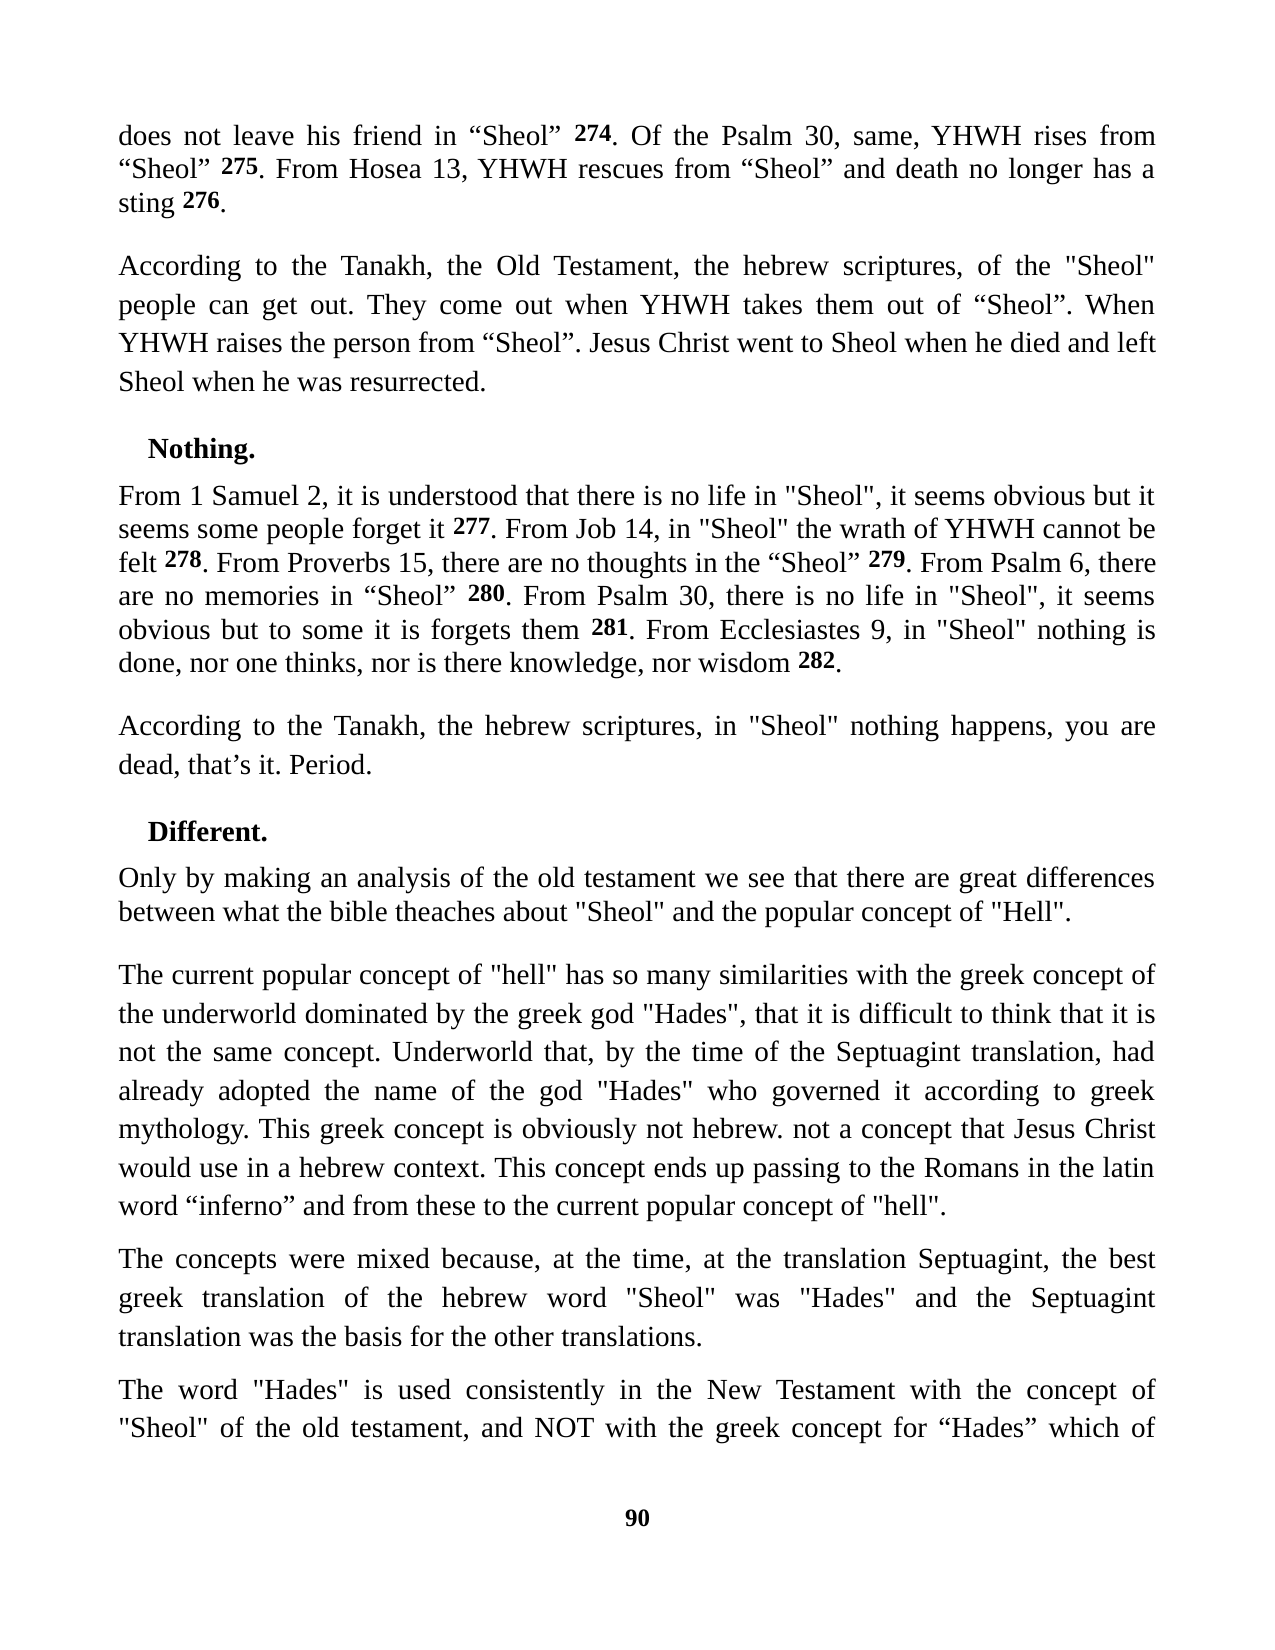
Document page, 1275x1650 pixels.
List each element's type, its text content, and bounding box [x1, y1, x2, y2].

subtitle Different. [148, 814, 1157, 848]
text According to the Tanakh, the Old Testament, the hebrew scriptures, of the "Sheol" people can get out. They come out when YHWH takes them out of “Sheol”. When YHWH raises the person from “Sheol”. Jesus Christ went to Sheol when he died and left Sheol when he was resurrected. [118, 248, 1157, 397]
text The current popular concept of "hell" has so many similarities with the greek concept of the underworld dominated by the greek god "Hades", that it is difficult to think that it is not the same concept. Underworld that, by the time of the Septuagint translation, had already adopted the name of the god "Hades" who governed it according to greek mythology. This greek concept is obviously not hebrew. not a concept that Jesus Christ would use in a hebrew context. This concept ends up passing to the Romans in the latin word “inferno” and from these to the current popular concept of "hell". [118, 957, 1157, 1222]
text According to the Tanakh, the hebrew scriptures, in "Sheol" nothing happens, you are dead, that’s it. Period. [118, 708, 1157, 780]
text From 1 Samuel 2, it is understood that there is no life in "Sheol", it seems obvious but it seems some people forget it . From Job 14, in "Sheol" the wrath of YHWH cannot be felt . From Proverbs 15, there are no thoughts in the “Sheol” . From Psalm 6, there are no memories in “Sheol” . From Psalm 30, there is no life in "Sheol", it seems obvious but to some it is forgets them . From Ecclesiastes 9, in "Sheol" nothing is done, nor one thinks, nor is there knowledge, nor wisdom . [118, 478, 1157, 679]
text The concepts were mixed because, at the time, at the translation Septuagint, the best greek translation of the hebrew word "Sheol" was "Hades" and the Septuagint translation was the basis for the other translations. [118, 1242, 1157, 1352]
subtitle Nothing. [148, 432, 1157, 465]
text does not leave his friend in “Sheol” . Of the Psalm 30, same, YHWH rises from “Sheol” . From Hosea 13, YHWH rescues from “Sheol” and death no longer has a sting . [118, 118, 1157, 219]
text Only by making an analysis of the old testament we see that there are great differences between what the bible theaches about "Sheol" and the popular concept of "Hell". [118, 861, 1157, 928]
text The word "Hades" is used consistently in the New Testament with the concept of "Sheol" of the old testament, and NOT with the greek concept for “Hades” which of [118, 1372, 1157, 1444]
